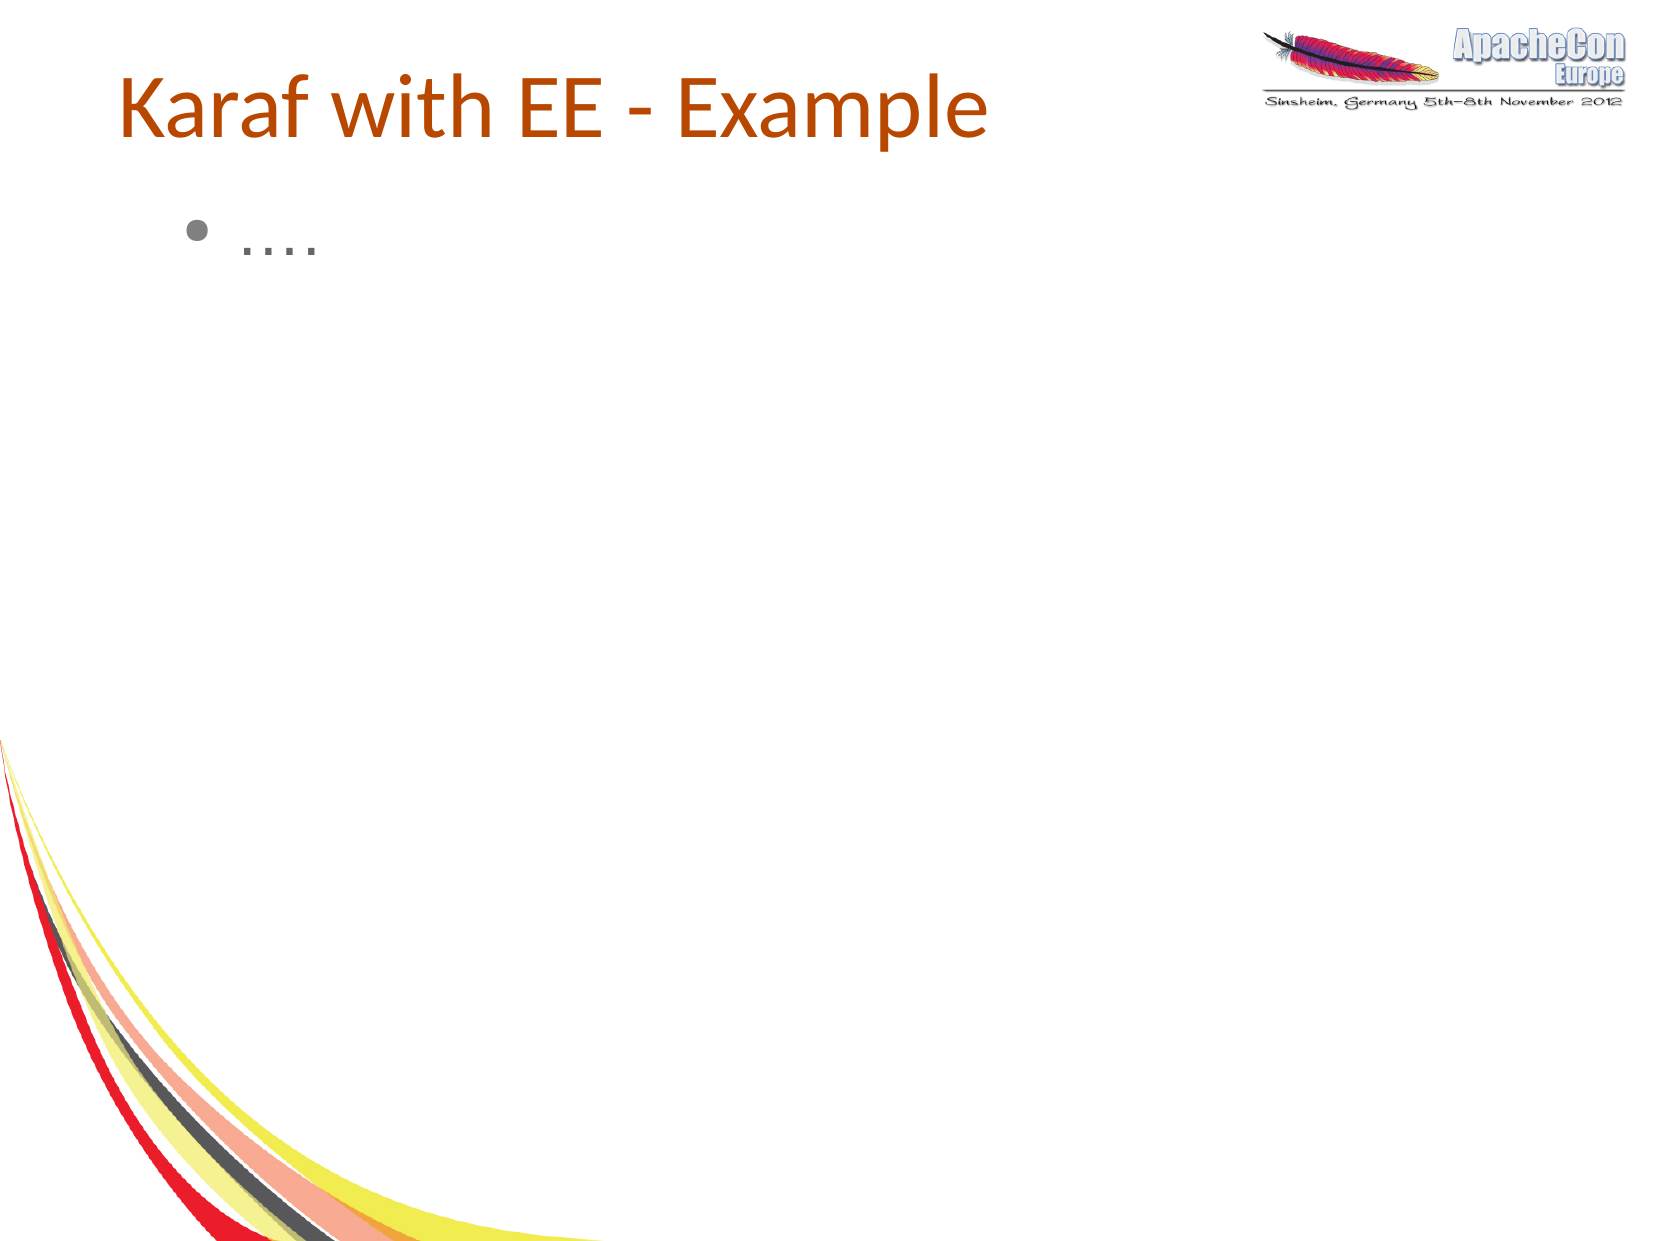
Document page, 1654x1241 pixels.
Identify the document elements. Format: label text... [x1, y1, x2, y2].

title Karaf with EE - Example [59, 59, 1418, 171]
list …. [165, 195, 1524, 901]
picture [0, 0, 1654, 1241]
